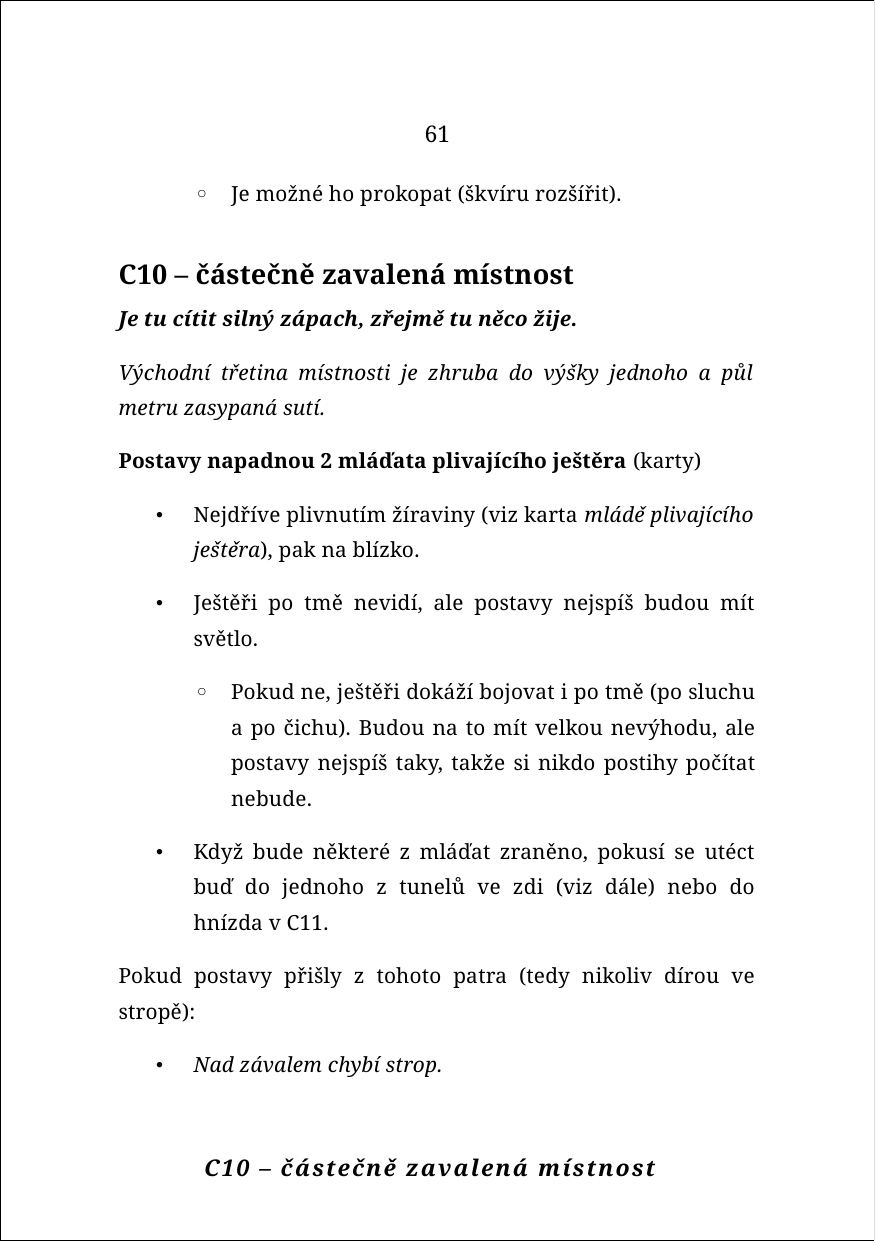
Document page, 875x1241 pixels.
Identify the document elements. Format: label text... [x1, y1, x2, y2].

list Ještěři po tmě nevidí, ale postavy nejspíš budou mít světlo. [156, 588, 756, 652]
list Když bude některé z mláďat zraněno, pokusí se utéct buď do jednoho z tunelů ve zdi (viz dále) nebo do hnízda v C11. [156, 837, 756, 936]
text Postavy napadnou 2 mláďata plivajícího ještěra (karty) [118, 446, 756, 475]
text Je tu cítit silný zápach, zřejmě tu něco žije. [118, 304, 756, 333]
list Je možné ho prokopat (škvíru rozšířit). [193, 179, 756, 207]
text Východní třetina místnosti je zhruba do výšky jednoho a půl metru zasypaná sutí. [118, 358, 756, 422]
list Pokud ne, ještěři dokáží bojovat i po tmě (po sluchu a po čichu). Budou na to mít velkou nevýhodu, ale postavy nejspíš taky, takže si nikdo postihy počítat nebude. [193, 677, 756, 812]
subtitle C10 – částečně zavalená místnost [118, 256, 756, 293]
list Nejdříve plivnutím žíraviny (viz karta mládě plivajícího ještěra), pak na blízko. [156, 500, 756, 564]
list Nad závalem chybí strop. [156, 1050, 756, 1078]
text Pokud postavy přišly z tohoto patra (tedy nikoliv dírou ve stropě): [118, 961, 756, 1025]
